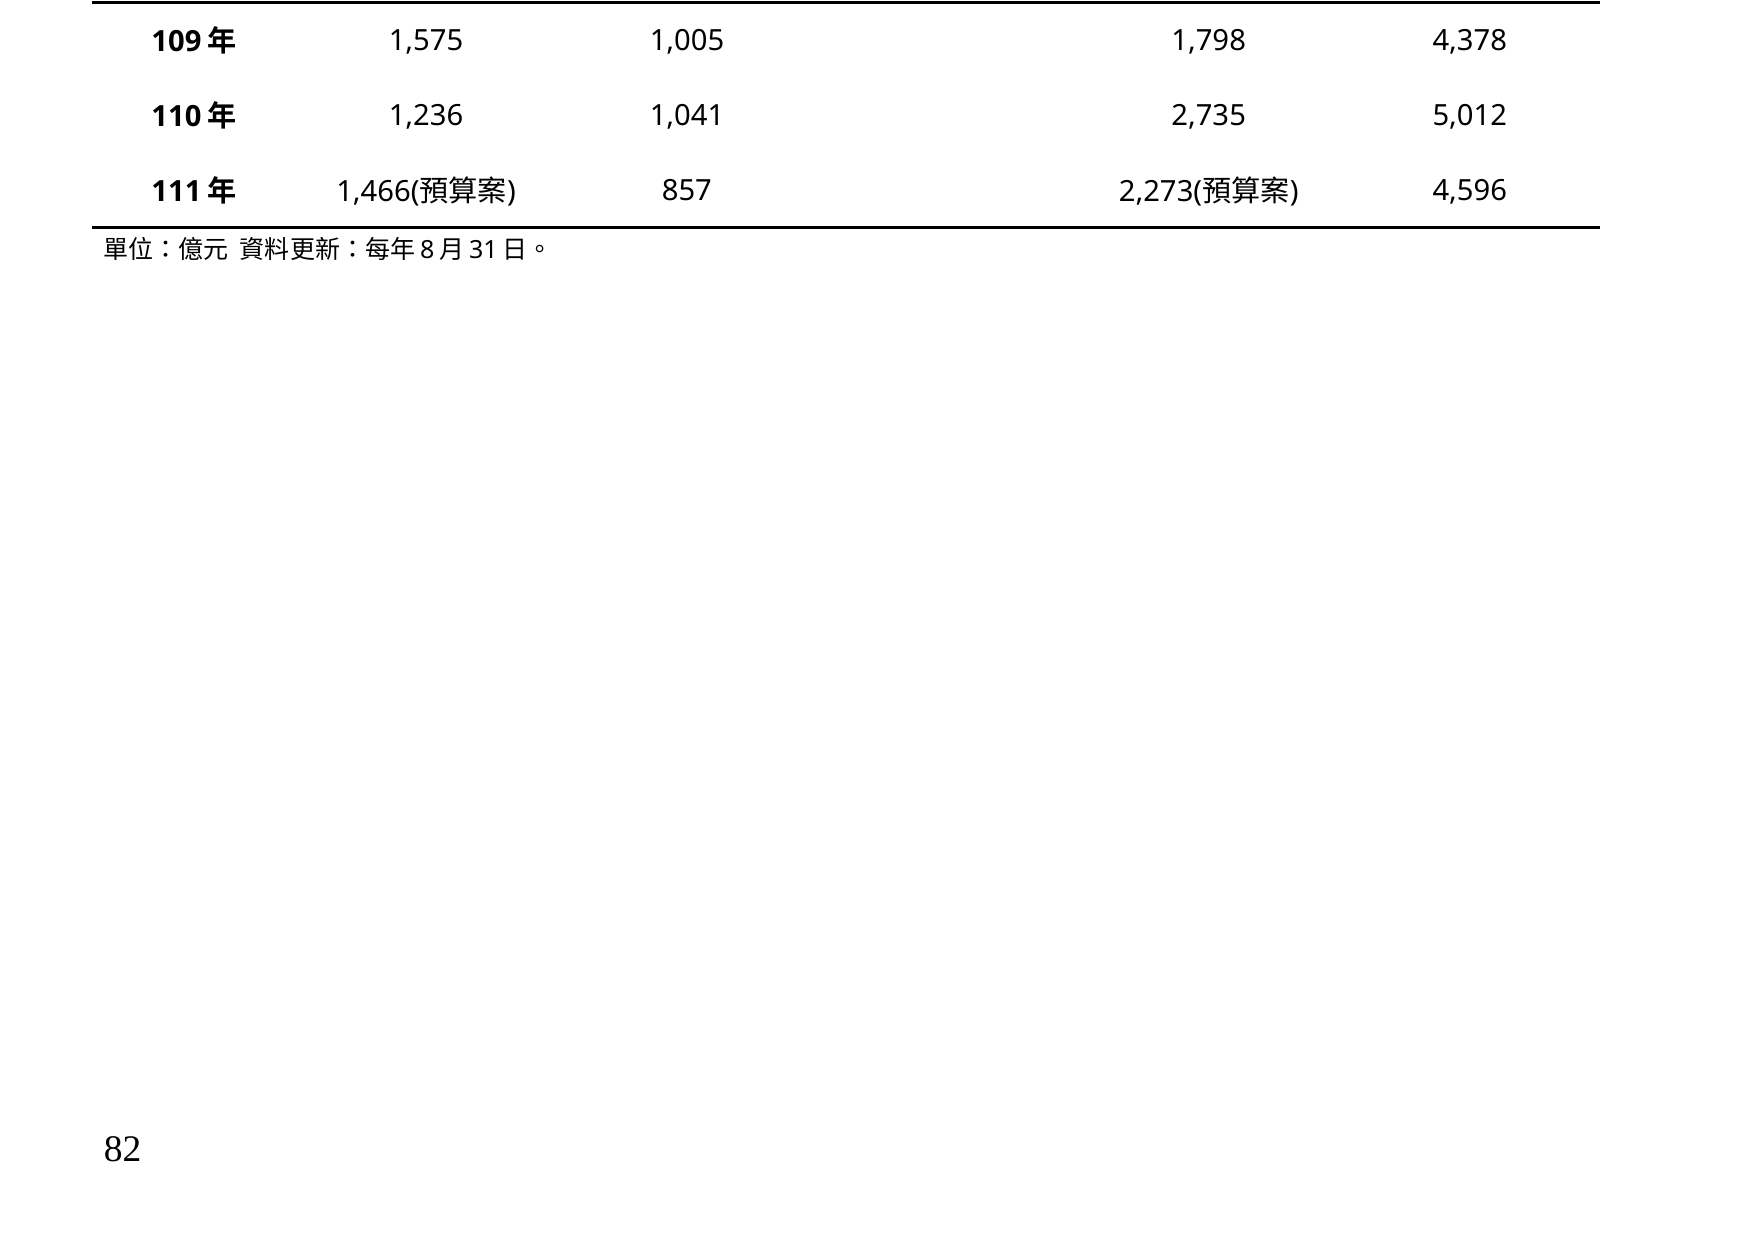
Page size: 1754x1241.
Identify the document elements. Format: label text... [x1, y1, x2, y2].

table_cell 4,378 5,012 4,596 [1339, 4, 1600, 226]
table_cell 1,575 1,236 1,466(預算案) [295, 4, 556, 226]
table_cell 1,798 2,735 2,273(預算案) [1078, 4, 1339, 226]
table_cell 109年 110年 111年 [92, 4, 295, 226]
table_cell 1,005 1,041 857 [556, 4, 817, 226]
text 單位：億元 資料更新：每年8月31日。 [103, 228, 1639, 266]
table_cell [817, 4, 1078, 226]
